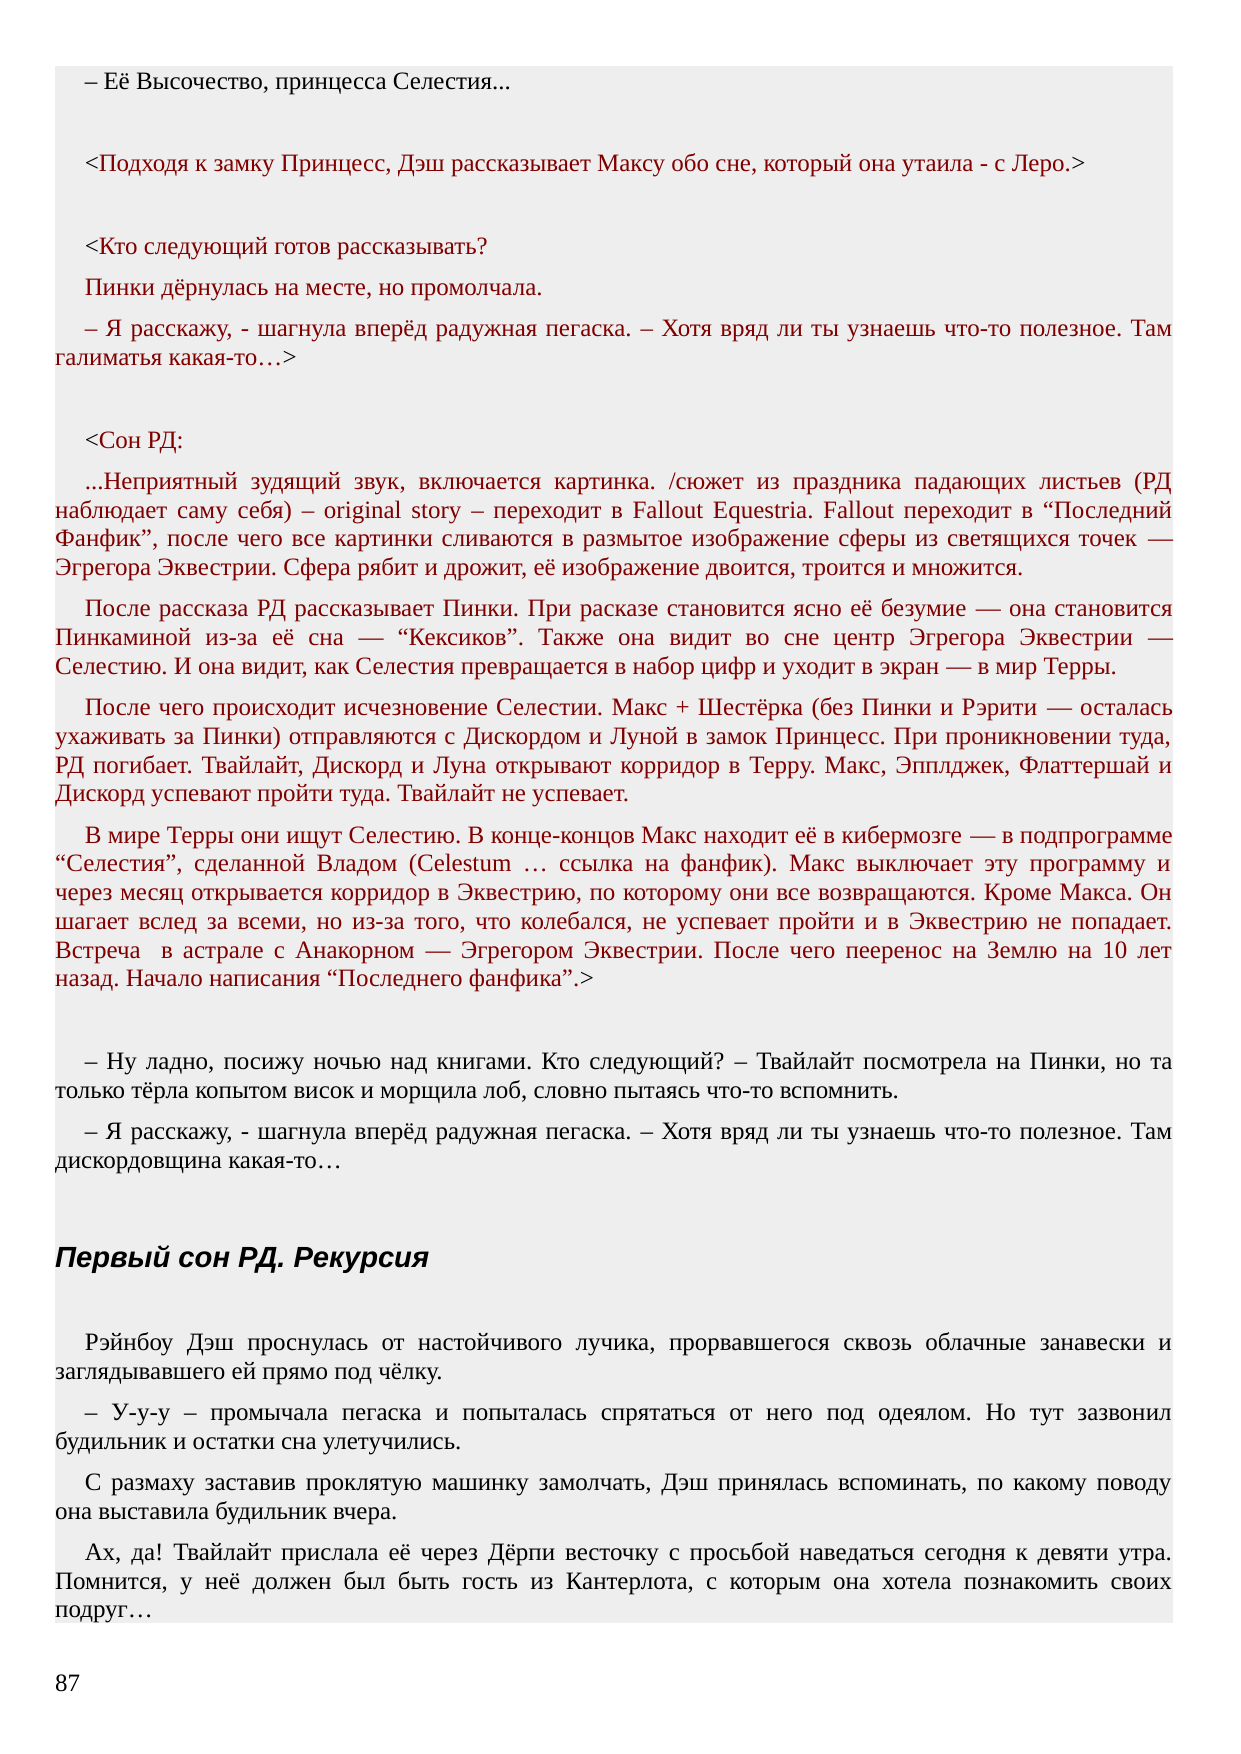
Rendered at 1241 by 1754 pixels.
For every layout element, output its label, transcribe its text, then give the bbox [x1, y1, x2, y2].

text Ах, да! Твайлайт прислала её через Дёрпи весточку с просьбой наведаться сегодня к девяти утра. Помнится, у неё должен был быть гость из Кантерлота, с которым она хотела познакомить своих подруг… [55, 1537, 1173, 1623]
text <Сон РД: [55, 425, 1173, 453]
text – Её Высочество, принцесса Селестия... [55, 66, 1173, 95]
text – Я расскажу, - шагнула вперёд радужная пегаска. – Хотя вряд ли ты узнаешь что-то полезное. Там дискордовщина какая-то… [55, 1116, 1173, 1173]
text Рэйнбоу Дэш проснулась от настойчивого лучика, прорвавшегося сквозь облачные занавески и заглядывавшего ей прямо под чёлку. [55, 1327, 1173, 1384]
text <Подходя к замку Принцесс, Дэш рассказывает Максу обо сне, который она утаила - с Леро.> [55, 148, 1173, 177]
text – Я расскажу, - шагнула вперёд радужная пегаска. – Хотя вряд ли ты узнаешь что-то полезное. Там галиматья какая-то…> [55, 313, 1173, 371]
text С размаху заставив проклятую машинку замолчать, Дэш принялась вспоминать, по какому поводу она выставила будильник вчера. [55, 1467, 1173, 1524]
text <Кто следующий готов рассказывать? [55, 231, 1173, 260]
text После чего происходит исчезновение Селестии. Макс + Шестёрка (без Пинки и Рэрити — осталась ухаживать за Пинки) отправляются с Дискордом и Луной в замок Принцесс. При проникновении туда, РД погибает. Твайлайт, Дискорд и Луна открывают корридор в Терру. Макс, Эпплджек, Флаттершай и Дискорд успевают пройти туда. Твайлайт не успевает. [55, 692, 1173, 807]
subtitle Первый сон РД. Рекурсия [55, 1240, 1173, 1273]
text Пинки дёрнулась на месте, но промолчала. [55, 272, 1173, 301]
text – Ну ладно, посижу ночью над книгами. Кто следующий? – Твайлайт посмотрела на Пинки, но та только тёрла копытом висок и морщила лоб, словно пытаясь что-то вспомнить. [55, 1046, 1173, 1103]
text После рассказа РД рассказывает Пинки. При расказе становится ясно её безумие — она становится Пинкаминой из-за её сна — “Кексиков”. Также она видит во сне центр Эгрегора Эквестрии — Селестию. И она видит, как Селестия превращается в набор цифр и уходит в экран — в мир Терры. [55, 593, 1173, 680]
text – У-у-у – промычала пегаска и попыталась спрятаться от него под одеялом. Но тут зазвонил будильник и остатки сна улетучились. [55, 1397, 1173, 1454]
text ...Неприятный зудящий звук, включается картинка. /сюжет из праздника падающих листьев (РД наблюдает саму себя) – original story – переходит в Fallout Equestria. Fallout переходит в “Последний Фанфик”, после чего все картинки сливаются в размытое изображение сферы из светящихся точек — Эгрегора Эквестрии. Сфера рябит и дрожит, её изображение двоится, троится и множится. [55, 466, 1173, 581]
text В мире Терры они ищут Селестию. В конце-концов Макс находит её в кибермозге — в подпрограмме “Селестия”, сделанной Владом (Celestum … ссылка на фанфик). Макс выключает эту программу и через месяц открывается корридор в Эквестрию, по которому они все возвращаются. Кроме Макса. Он шагает вслед за всеми, но из-за того, что колебался, не успевает пройти и в Эквестрию не попадает. Встреча в астрале с Анакорном — Эгрегором Эквестрии. После чего пееренос на Землю на 10 лет назад. Начало написания “Последнего фанфика”.> [55, 820, 1173, 992]
